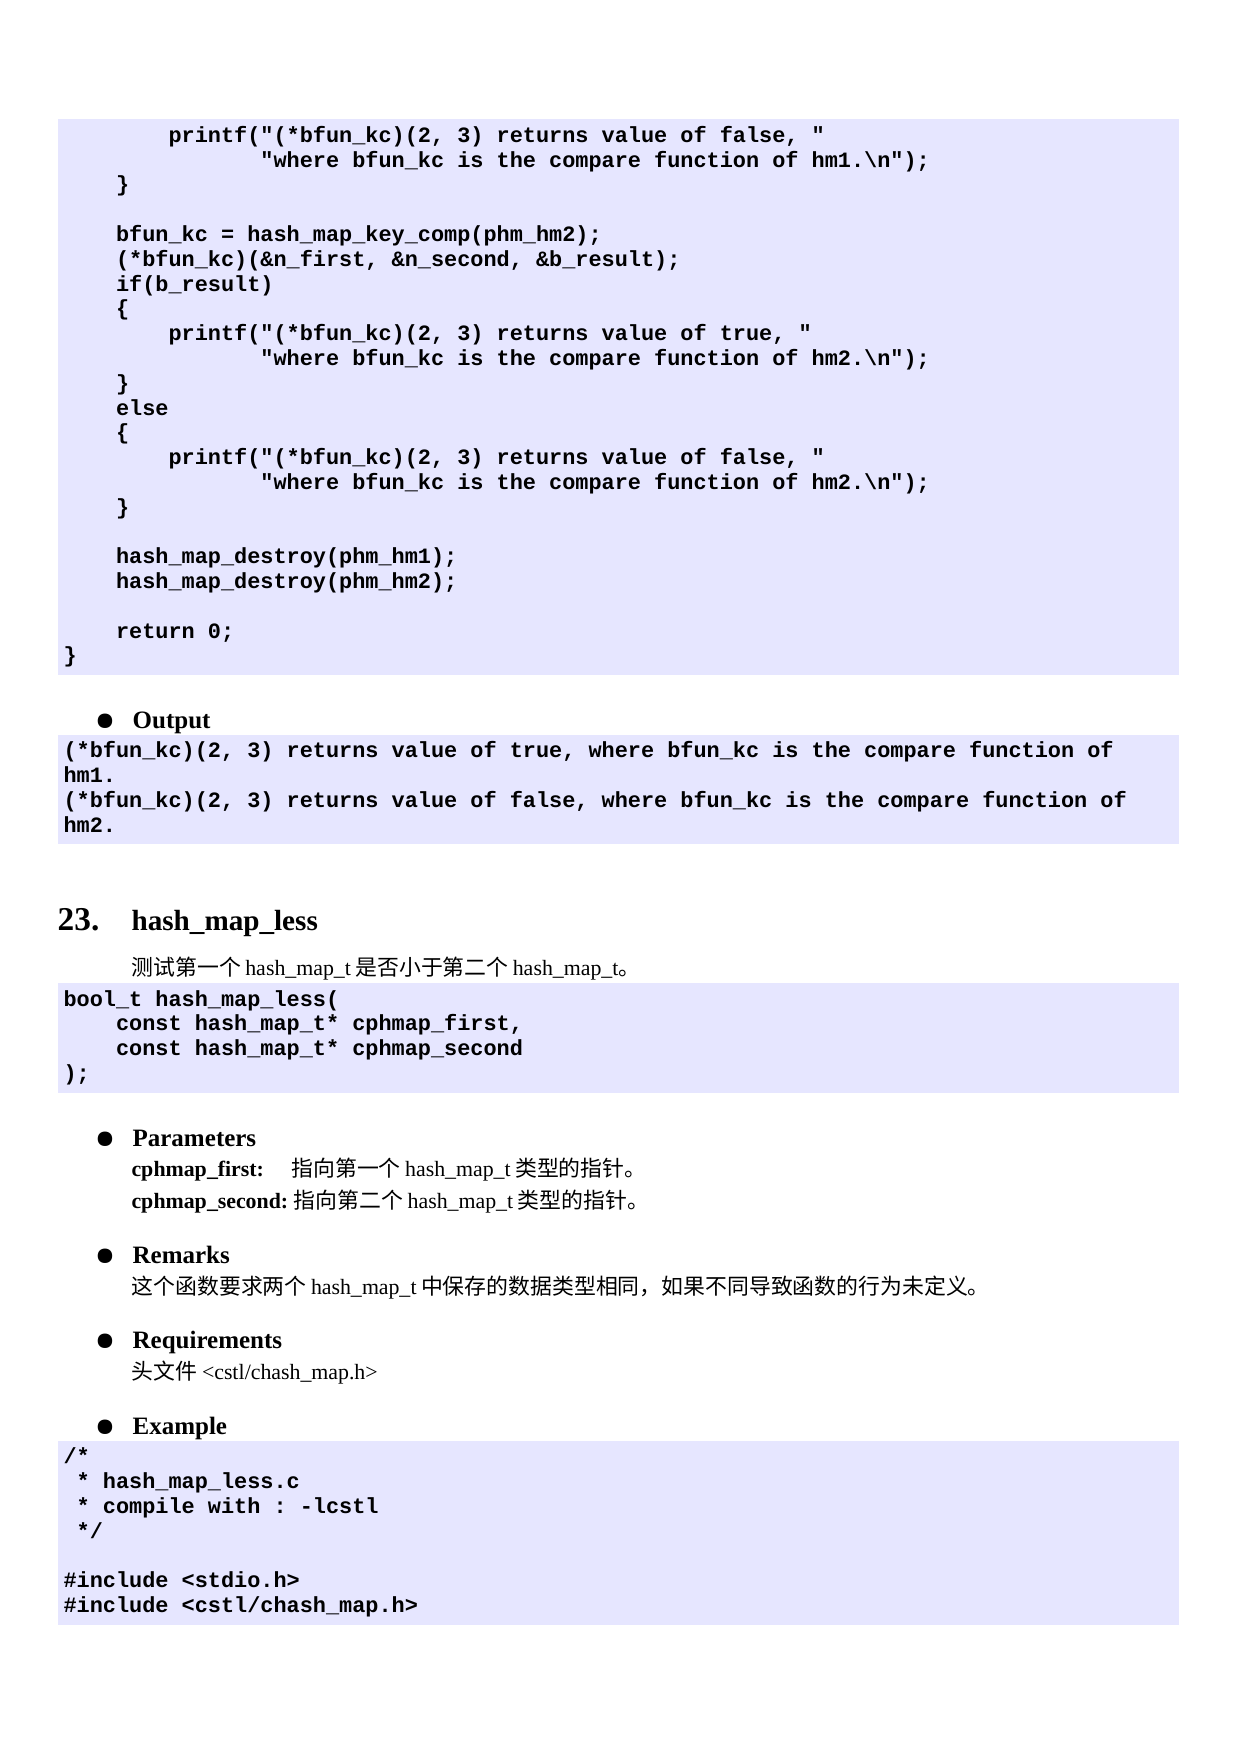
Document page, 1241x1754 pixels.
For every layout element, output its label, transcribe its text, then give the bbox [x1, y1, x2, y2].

text 头文件 <cstl/chash_map.h> [57, 1354, 1179, 1386]
text cphmap_second: 指向第二个hash_map_t类型的指针。 [57, 1183, 1179, 1215]
list Parameters [95, 1123, 1179, 1151]
table_header (*bfun_kc)(2, 3) returns value of true, where bfun_kc is the compare function of hm1. (*bfun_kc)(2, 3) returns value of false, where bfun_kc is the compare function of hm2. [58, 735, 1179, 844]
list Output [95, 705, 1179, 734]
subtitle hash_map_less [57, 899, 1179, 938]
text 测试第一个hash_map_t是否小于第二个hash_map_t。 [57, 950, 1179, 982]
text cphmap_first: 指向第一个hash_map_t类型的指针。 [57, 1151, 1179, 1183]
list Requirements [95, 1326, 1179, 1354]
table_header printf("(*bfun_kc)(2, 3) returns value of false, " "where bfun_kc is the compare function of hm1.\n"); } bfun_kc = hash_map_key_comp(phm_hm2); (*bfun_kc)(&n_first, &n_second, &b_result); if(b_result) { printf("(*bfun_kc)(2, 3) returns value of true, " "where bfun_kc is the compare function of hm2.\n"); } else { printf("(*bfun_kc)(2, 3) returns value of false, " "where bfun_kc is the compare function of hm2.\n"); } hash_map_destroy(phm_hm1); hash_map_destroy(phm_hm2); return 0; } [58, 119, 1179, 675]
list Example [95, 1411, 1179, 1440]
table_header /* * hash_map_less.c * compile with : -lcstl */ #include <stdio.h> #include <cstl/chash_map.h> [58, 1441, 1179, 1625]
text 这个函数要求两个hash_map_t中保存的数据类型相同，如果不同导致函数的行为未定义。 [57, 1269, 1179, 1300]
table_header bool_t hash_map_less( const hash_map_t* cphmap_first, const hash_map_t* cphmap_second ); [58, 983, 1179, 1093]
list Remarks [95, 1240, 1179, 1269]
